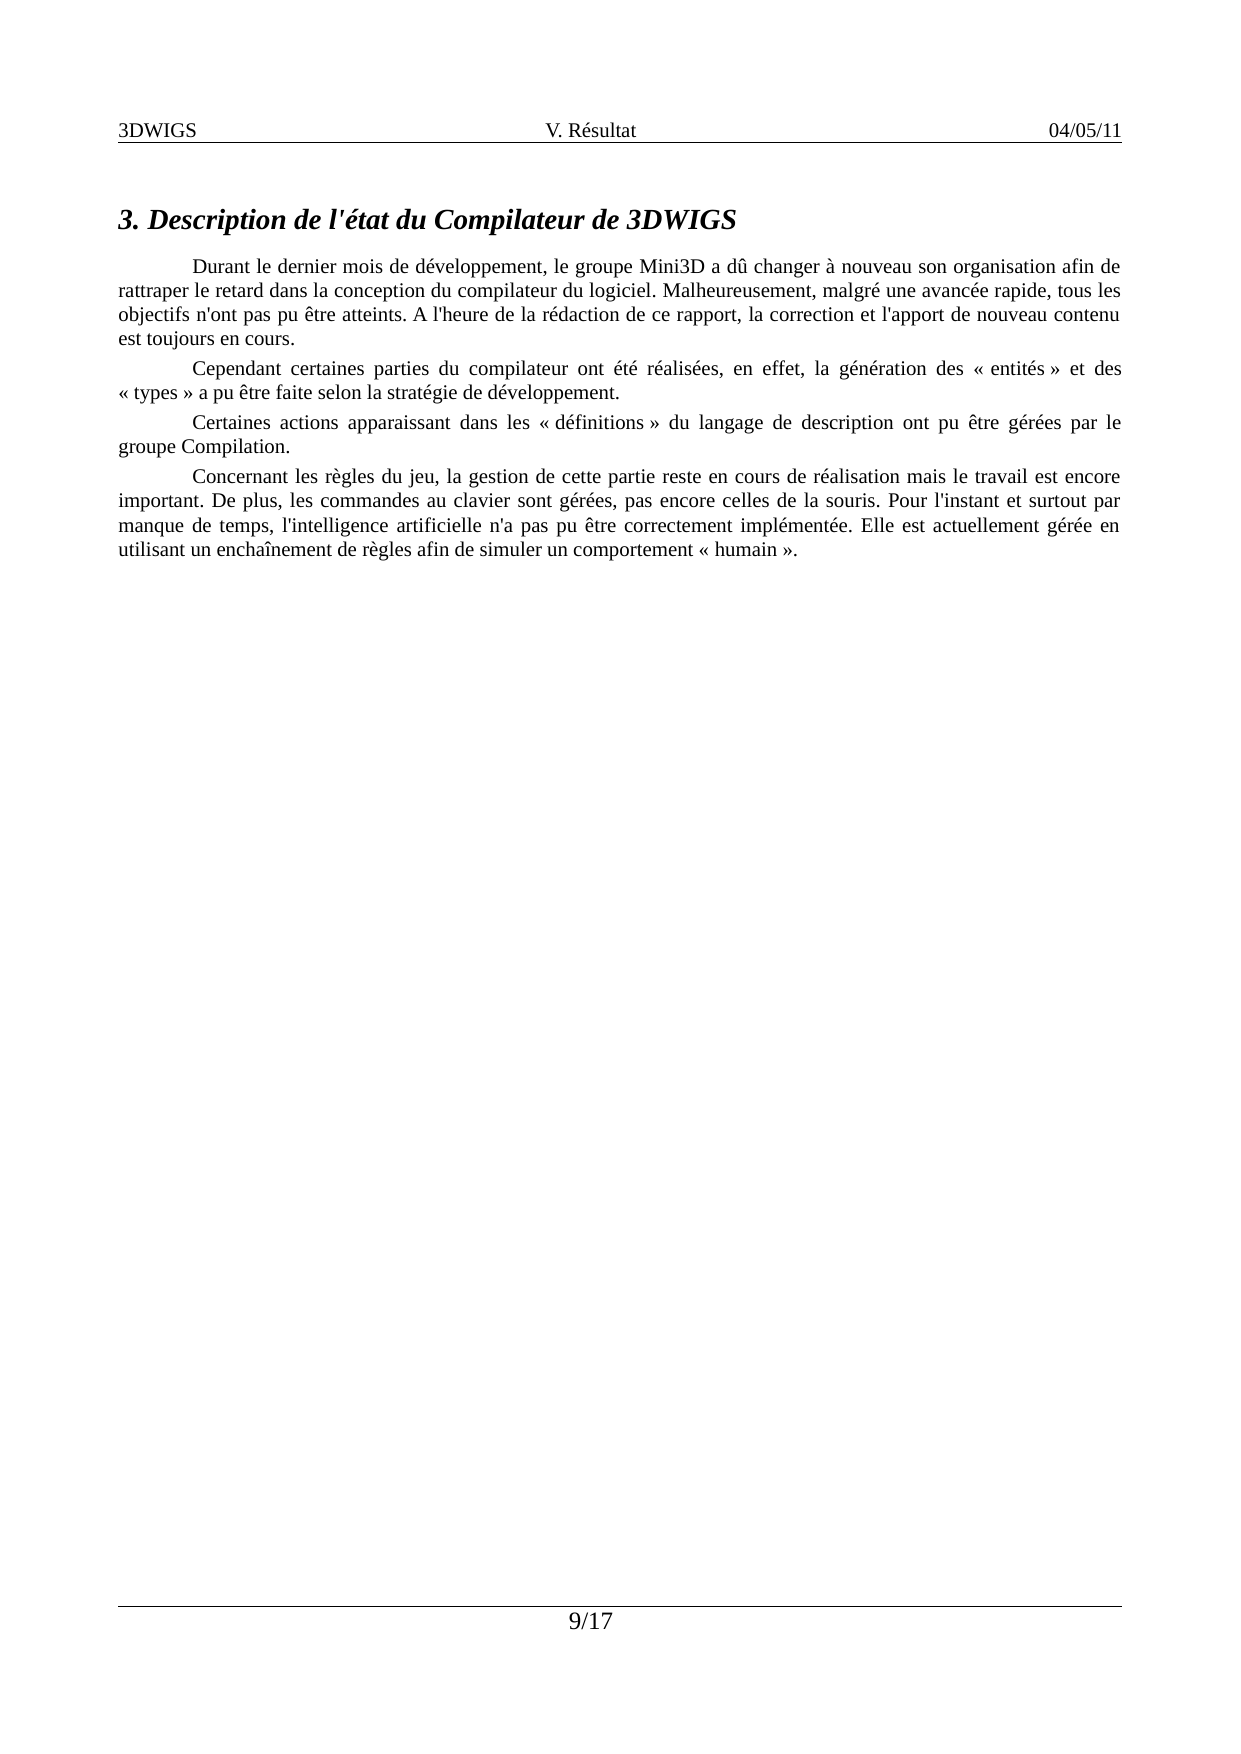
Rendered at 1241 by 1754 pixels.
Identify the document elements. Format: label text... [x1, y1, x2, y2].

text Cependant certaines parties du compilateur ont été réalisées, en effet, la génération des « entités » et des « types » a pu être faite selon la stratégie de développement. [118, 356, 1122, 404]
text Concernant les règles du jeu, la gestion de cette partie reste en cours de réalisation mais le travail est encore important. De plus, les commandes au clavier sont gérées, pas encore celles de la souris. Pour l'instant et surtout par manque de temps, l'intelligence artificielle n'a pas pu être correctement implémentée. Elle est actuellement gérée en utilisant un enchaînement de règles afin de simuler un comportement « humain ». [118, 464, 1122, 561]
text Durant le dernier mois de développement, le groupe Mini3D a dû changer à nouveau son organisation afin de rattraper le retard dans la conception du compilateur du logiciel. Malheureusement, malgré une avancée rapide, tous les objectifs n'ont pas pu être atteints. A l'heure de la rédaction de ce rapport, la correction et l'apport de nouveau contenu est toujours en cours. [118, 254, 1122, 350]
subtitle Description de l'état du Compilateur de 3DWIGS [118, 202, 1122, 236]
text Certaines actions apparaissant dans les « définitions » du langage de description ont pu être gérées par le groupe Compilation. [118, 410, 1122, 458]
